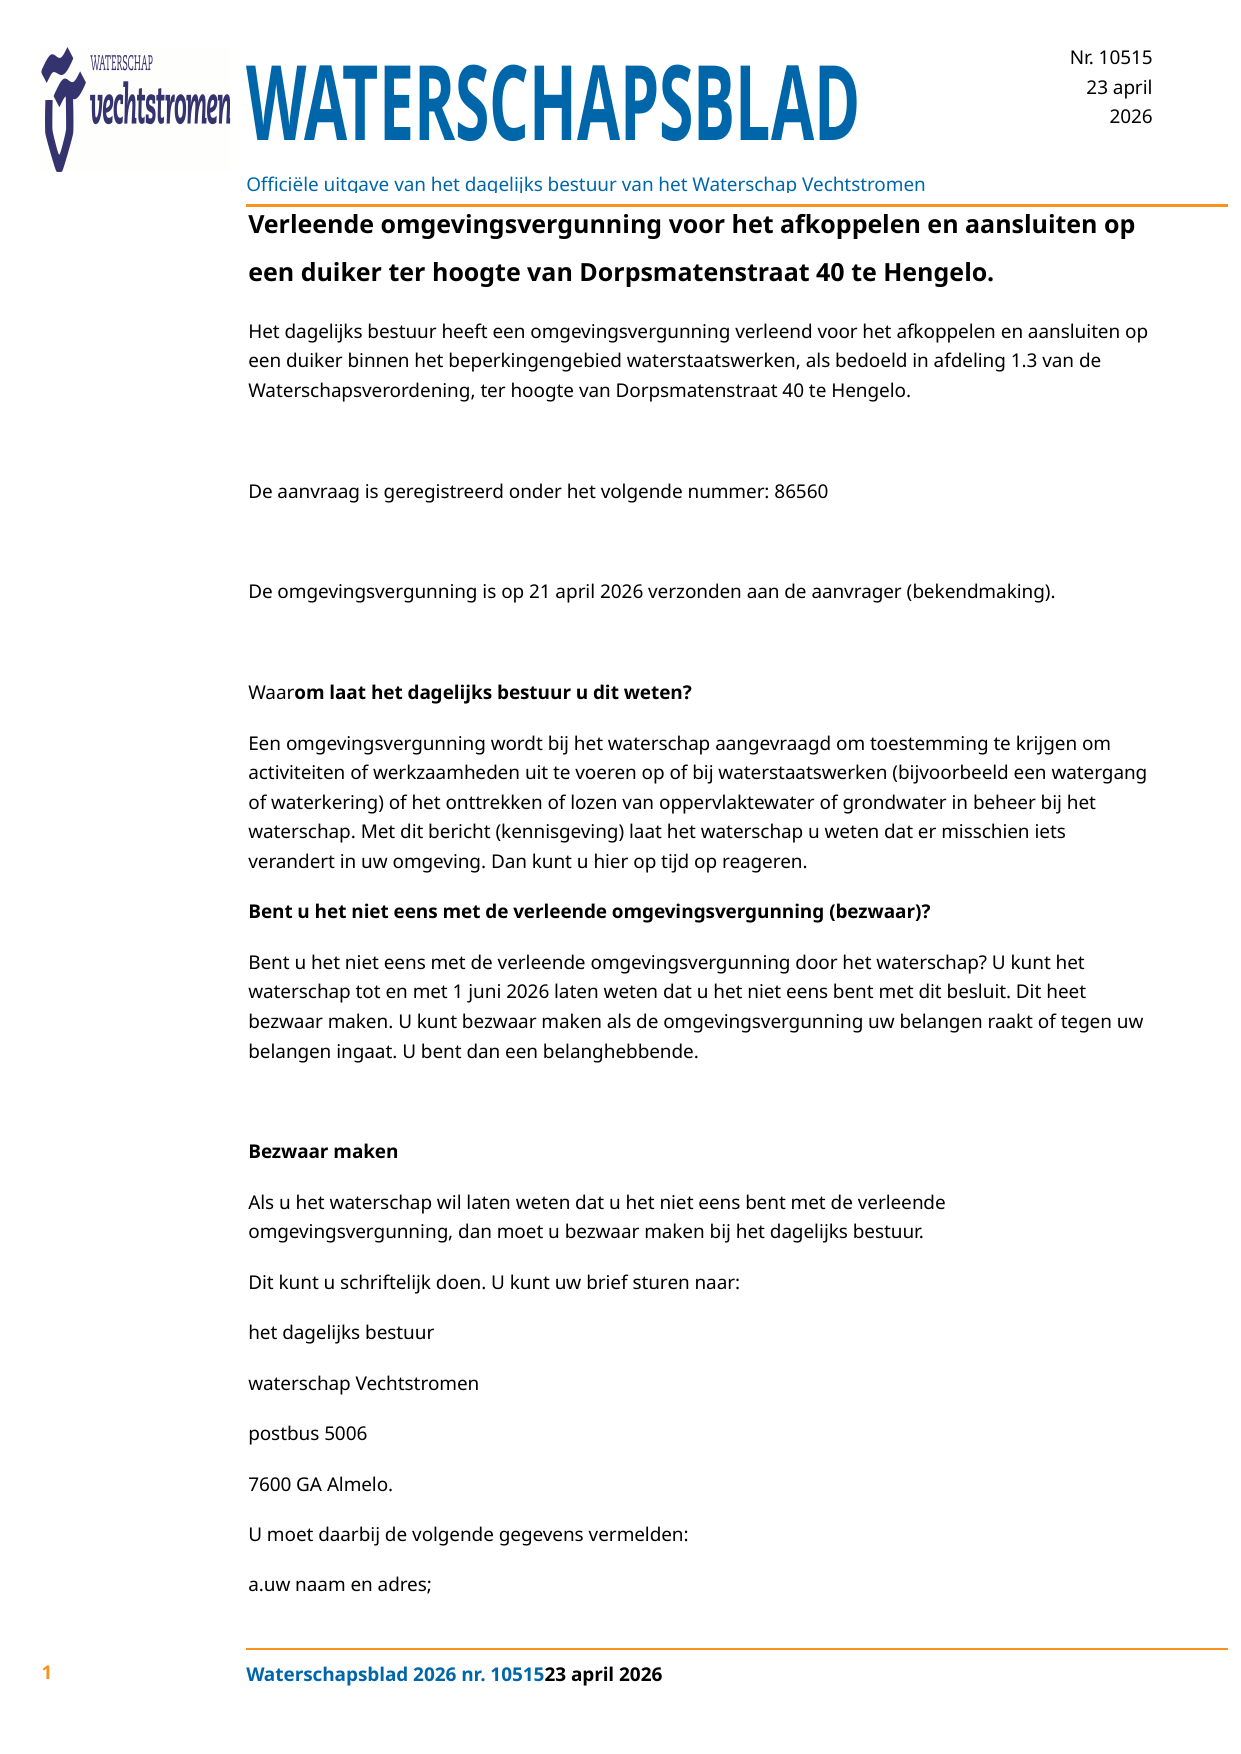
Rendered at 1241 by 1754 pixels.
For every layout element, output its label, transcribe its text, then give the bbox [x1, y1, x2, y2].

text 7600 GA Almelo. [248, 1471, 1152, 1497]
text postbus 5006 [248, 1420, 1152, 1446]
text Bezwaar maken [248, 1139, 1152, 1164]
text U moet daarbij de volgende gegevens vermelden: [248, 1521, 1152, 1547]
text Waarom laat het dagelijks bestuur u dit weten? [248, 679, 1152, 705]
text het dagelijks bestuur [248, 1319, 1152, 1345]
text Bent u het niet eens met de verleende omgevingsvergunning (bezwaar)? [248, 899, 1152, 924]
text waterschap Vechtstromen [248, 1370, 1152, 1396]
text Dit kunt u schriftelijk doen. U kunt uw brief sturen naar: [248, 1269, 1152, 1295]
text Verleende omgevingsvergunning voor het afkoppelen en aansluiten op een duiker ter hoogte van Dorpsmatenstraat 40 te Hengelo. [248, 207, 1152, 288]
text De aanvraag is geregistreerd onder het volgende nummer: 86560 [248, 478, 1152, 504]
text Het dagelijks bestuur heeft een omgevingsvergunning verleend voor het afkoppelen en aansluiten op een duiker binnen het beperkingengebied waterstaatswerken, als bedoeld in afdeling 1.3 van de Waterschapsverordening, ter hoogte van Dorpsmatenstraat 40 te Hengelo. [248, 318, 1152, 403]
picture [41, 47, 231, 172]
text Een omgevingsvergunning wordt bij het waterschap aangevraagd om toestemming te krijgen om activiteiten of werkzaamheden uit te voeren op of bij waterstaatswerken (bijvoorbeeld een watergang of waterkering) of het onttrekken of lozen van oppervlaktewater of grondwater in beheer bij het waterschap. Met dit bericht (kennisgeving) laat het waterschap u weten dat er misschien iets verandert in uw omgeving. Dan kunt u hier op tijd op reageren. [248, 730, 1152, 874]
text a.uw naam en adres; [248, 1572, 1152, 1597]
text Als u het waterschap wil laten weten dat u het niet eens bent met de verleende omgevingsvergunning, dan moet u bezwaar maken bij het dagelijks bestuur. [248, 1189, 1152, 1244]
text Bent u het niet eens met de verleende omgevingsvergunning door het waterschap? U kunt het waterschap tot en met 1 juni 2026 laten weten dat u het niet eens bent met dit besluit. Dit heet bezwaar maken. U kunt bezwaar maken als de omgevingsvergunning uw belangen raakt of tegen uw belangen ingaat. U bent dan een belanghebbende. [248, 949, 1152, 1064]
text De omgevingsvergunning is op 21 april 2026 verzonden aan de aanvrager (bekendmaking). [248, 579, 1152, 604]
